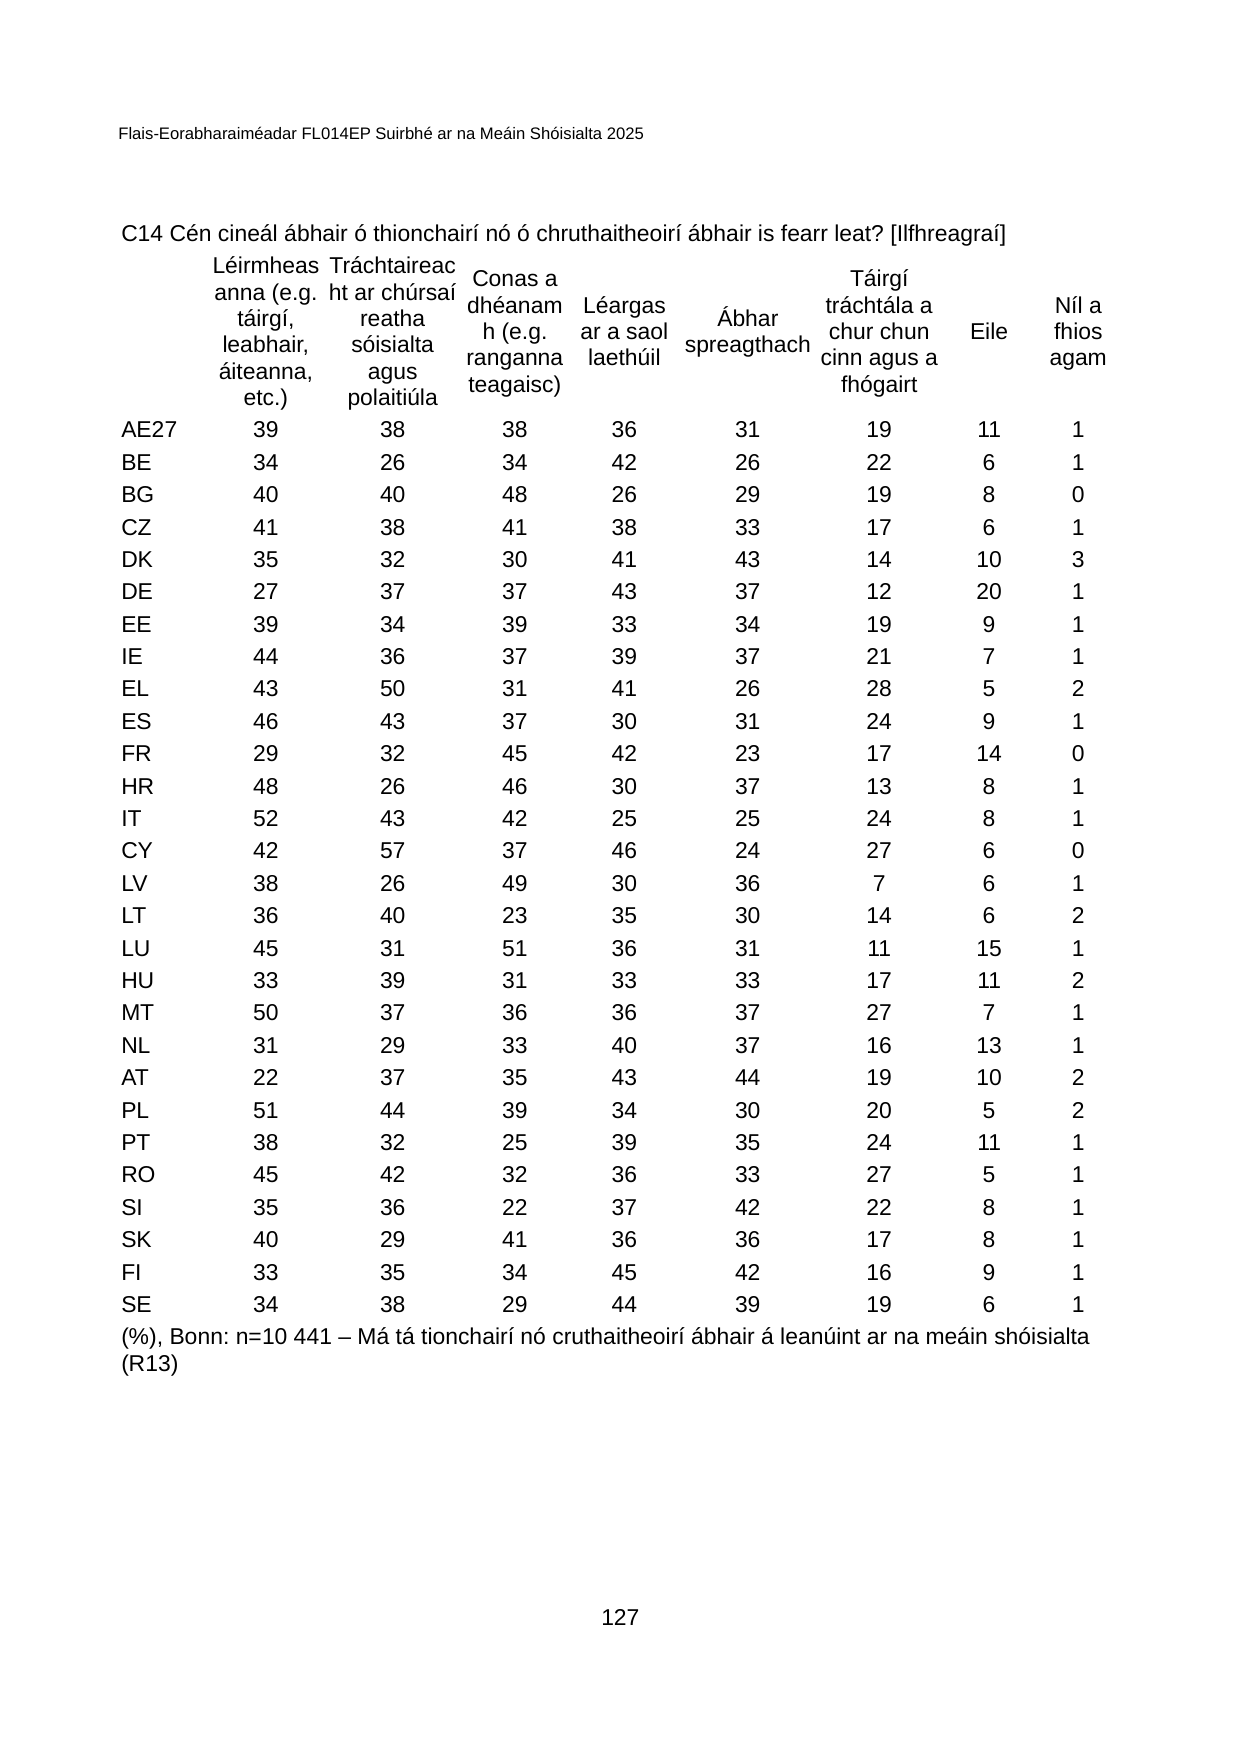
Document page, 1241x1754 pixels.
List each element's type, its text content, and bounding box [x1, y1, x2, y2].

table_cell 36 [567, 932, 681, 964]
table_cell 30 [681, 899, 814, 932]
table_cell SI [118, 1191, 208, 1223]
table_cell 32 [323, 737, 462, 769]
table_cell 8 [944, 770, 1034, 802]
table_cell 34 [323, 608, 462, 640]
table_cell PT [118, 1126, 208, 1158]
table_cell 10 [944, 1061, 1034, 1093]
table_cell EE [118, 608, 208, 640]
table_cell 37 [567, 1191, 681, 1223]
table_cell 34 [208, 1288, 323, 1320]
table_cell 26 [323, 867, 462, 899]
table_cell 22 [208, 1061, 323, 1093]
table_cell 46 [462, 770, 567, 802]
table_cell 37 [462, 705, 567, 737]
table_cell Táirgí tráchtála a chur chun cinn agus a fhógairt [814, 249, 944, 413]
table_cell 6 [944, 899, 1034, 932]
table_cell 27 [814, 834, 944, 867]
table_cell BG [118, 478, 208, 510]
table_cell 36 [681, 867, 814, 899]
table_cell 27 [814, 996, 944, 1029]
table_cell 38 [462, 413, 567, 446]
table_cell 37 [462, 575, 567, 608]
table_cell SE [118, 1288, 208, 1320]
table_cell 14 [944, 737, 1034, 769]
table_cell 1 [1034, 510, 1122, 543]
table_cell 40 [323, 478, 462, 510]
table_cell 19 [814, 413, 944, 446]
table_cell 13 [944, 1029, 1034, 1061]
table_cell 36 [567, 996, 681, 1029]
table_cell 9 [944, 1256, 1034, 1288]
table_cell 7 [944, 640, 1034, 672]
table_cell 0 [1034, 478, 1122, 510]
table_cell 42 [323, 1158, 462, 1191]
table_cell Tráchtaireacht ar chúrsaí reatha sóisialta agus polaitiúla [323, 249, 462, 413]
table_cell 30 [567, 705, 681, 737]
table_cell 44 [681, 1061, 814, 1093]
table_cell 30 [462, 543, 567, 575]
table_cell 7 [814, 867, 944, 899]
table_cell 29 [462, 1288, 567, 1320]
table_cell 30 [567, 867, 681, 899]
table_cell 43 [208, 673, 323, 705]
table_cell Conas a dhéanamh (e.g. ranganna teagaisc) [462, 249, 567, 413]
table_cell 0 [1034, 737, 1122, 769]
table_cell Níl a fhios agam [1034, 249, 1122, 413]
table_cell 24 [814, 705, 944, 737]
table_cell 1 [1034, 575, 1122, 608]
table_cell 30 [567, 770, 681, 802]
table_cell 8 [944, 1191, 1034, 1223]
table_cell 26 [323, 770, 462, 802]
table_cell 42 [567, 446, 681, 478]
table_cell 31 [208, 1029, 323, 1061]
table_cell 31 [681, 932, 814, 964]
table_cell 30 [681, 1094, 814, 1126]
table_cell DE [118, 575, 208, 608]
table_cell 1 [1034, 1158, 1122, 1191]
table_cell AT [118, 1061, 208, 1093]
table_cell 37 [462, 834, 567, 867]
table_cell 2 [1034, 673, 1122, 705]
table_cell FR [118, 737, 208, 769]
table_cell 38 [323, 1288, 462, 1320]
table_cell 1 [1034, 608, 1122, 640]
table_cell Ábhar spreagthach [681, 249, 814, 413]
table_cell 44 [567, 1288, 681, 1320]
table_cell 39 [681, 1288, 814, 1320]
table_cell 1 [1034, 932, 1122, 964]
table_cell 41 [208, 510, 323, 543]
table_cell 32 [462, 1158, 567, 1191]
table_cell 50 [323, 673, 462, 705]
table_cell HR [118, 770, 208, 802]
table_cell SK [118, 1223, 208, 1256]
table_cell 38 [208, 1126, 323, 1158]
table_cell 43 [567, 575, 681, 608]
table_cell 34 [567, 1094, 681, 1126]
table_cell 28 [814, 673, 944, 705]
table_cell 16 [814, 1256, 944, 1288]
table_cell 2 [1034, 899, 1122, 932]
table_cell 31 [462, 673, 567, 705]
table_cell 27 [814, 1158, 944, 1191]
table_cell Eile [944, 249, 1034, 413]
table_cell Léirmheasanna (e.g. táirgí, leabhair, áiteanna, etc.) [208, 249, 323, 413]
table_cell 2 [1034, 1094, 1122, 1126]
table_cell 11 [944, 964, 1034, 996]
table_cell 43 [567, 1061, 681, 1093]
table_cell PL [118, 1094, 208, 1126]
table_cell 33 [208, 964, 323, 996]
table_cell 19 [814, 608, 944, 640]
table_cell 17 [814, 737, 944, 769]
table_cell 45 [567, 1256, 681, 1288]
table_cell 37 [681, 996, 814, 1029]
table_cell 37 [681, 770, 814, 802]
table_cell 35 [681, 1126, 814, 1158]
table_cell 37 [681, 1029, 814, 1061]
table_cell 11 [944, 1126, 1034, 1158]
table_cell 35 [208, 1191, 323, 1223]
table_cell 5 [944, 1094, 1034, 1126]
table_cell 26 [323, 446, 462, 478]
table_cell 38 [208, 867, 323, 899]
table_cell 36 [323, 1191, 462, 1223]
table_cell 38 [323, 510, 462, 543]
table_cell 39 [462, 608, 567, 640]
table_cell 37 [681, 640, 814, 672]
table_cell 1 [1034, 1191, 1122, 1223]
table_cell 37 [323, 996, 462, 1029]
table_cell 29 [681, 478, 814, 510]
table_cell 31 [323, 932, 462, 964]
table_cell 5 [944, 1158, 1034, 1191]
table_cell 8 [944, 478, 1034, 510]
table_cell 34 [462, 1256, 567, 1288]
table_cell 35 [208, 543, 323, 575]
table_cell 32 [323, 1126, 462, 1158]
table_cell 39 [208, 608, 323, 640]
table_cell 19 [814, 478, 944, 510]
table_cell 40 [567, 1029, 681, 1061]
table_cell 14 [814, 899, 944, 932]
table_cell 39 [567, 640, 681, 672]
table_cell IT [118, 802, 208, 834]
table_cell 38 [567, 510, 681, 543]
table_cell 24 [681, 834, 814, 867]
table_cell 17 [814, 964, 944, 996]
table_cell 13 [814, 770, 944, 802]
table_cell 42 [208, 834, 323, 867]
table_cell 51 [462, 932, 567, 964]
table_cell 39 [323, 964, 462, 996]
table_cell 33 [567, 608, 681, 640]
table_cell 1 [1034, 996, 1122, 1029]
table_cell 21 [814, 640, 944, 672]
table_cell 9 [944, 608, 1034, 640]
table_cell 2 [1034, 1061, 1122, 1093]
table_cell 25 [567, 802, 681, 834]
table_cell 33 [681, 1158, 814, 1191]
table_cell 34 [462, 446, 567, 478]
table_cell 1 [1034, 1126, 1122, 1158]
table_cell 36 [208, 899, 323, 932]
table_cell 29 [208, 737, 323, 769]
table_cell 45 [208, 1158, 323, 1191]
table_cell 37 [323, 575, 462, 608]
table_cell 50 [208, 996, 323, 1029]
table_cell 36 [681, 1223, 814, 1256]
table_cell RO [118, 1158, 208, 1191]
table_cell 17 [814, 1223, 944, 1256]
table_cell 40 [208, 478, 323, 510]
table_cell 37 [681, 575, 814, 608]
table_cell 24 [814, 802, 944, 834]
table_cell 35 [323, 1256, 462, 1288]
table_cell 24 [814, 1126, 944, 1158]
table_cell 6 [944, 834, 1034, 867]
table_cell 34 [208, 446, 323, 478]
table_cell 11 [944, 413, 1034, 446]
table_cell DK [118, 543, 208, 575]
table_cell 25 [462, 1126, 567, 1158]
table_cell LV [118, 867, 208, 899]
table_cell IE [118, 640, 208, 672]
table_cell 25 [681, 802, 814, 834]
table_cell 6 [944, 1288, 1034, 1320]
table_cell 33 [681, 964, 814, 996]
table_cell 52 [208, 802, 323, 834]
table_cell 6 [944, 867, 1034, 899]
table_cell 51 [208, 1094, 323, 1126]
table_cell 43 [323, 705, 462, 737]
table_cell 33 [681, 510, 814, 543]
table_cell 37 [462, 640, 567, 672]
table_cell 45 [208, 932, 323, 964]
table_cell 16 [814, 1029, 944, 1061]
table_cell FI [118, 1256, 208, 1288]
table_cell 33 [208, 1256, 323, 1288]
table_cell LU [118, 932, 208, 964]
table_cell 12 [814, 575, 944, 608]
table_cell 1 [1034, 802, 1122, 834]
table_cell 20 [814, 1094, 944, 1126]
table_cell 0 [1034, 834, 1122, 867]
table_cell 1 [1034, 1288, 1122, 1320]
table_cell 42 [567, 737, 681, 769]
table_cell 1 [1034, 1223, 1122, 1256]
table_cell 5 [944, 673, 1034, 705]
table_cell 31 [681, 705, 814, 737]
table_cell 33 [462, 1029, 567, 1061]
table_cell 22 [462, 1191, 567, 1223]
table_cell 49 [462, 867, 567, 899]
table_cell 27 [208, 575, 323, 608]
table_cell 17 [814, 510, 944, 543]
table_cell CY [118, 834, 208, 867]
table_cell 1 [1034, 867, 1122, 899]
table_cell [118, 249, 208, 413]
table_cell 36 [567, 1158, 681, 1191]
table_cell 22 [814, 1191, 944, 1223]
table_cell 41 [567, 673, 681, 705]
table_cell 42 [462, 802, 567, 834]
table_cell 29 [323, 1029, 462, 1061]
table_cell 29 [323, 1223, 462, 1256]
table_cell 19 [814, 1288, 944, 1320]
table_header C14 Cén cineál ábhair ó thionchairí nó ó chruthaitheoirí ábhair is fearr leat? [Ilfhreagraí] [118, 217, 1122, 249]
table_cell 14 [814, 543, 944, 575]
table_cell 33 [567, 964, 681, 996]
table_cell 39 [462, 1094, 567, 1126]
table_cell 48 [208, 770, 323, 802]
table_cell 6 [944, 510, 1034, 543]
table_cell 19 [814, 1061, 944, 1093]
table_cell 32 [323, 543, 462, 575]
table_cell 7 [944, 996, 1034, 1029]
table_cell 1 [1034, 640, 1122, 672]
table_cell 40 [208, 1223, 323, 1256]
table_cell AE27 [118, 413, 208, 446]
table_cell 41 [462, 510, 567, 543]
table_cell 3 [1034, 543, 1122, 575]
table_cell 26 [681, 673, 814, 705]
table_cell 15 [944, 932, 1034, 964]
table_cell 26 [567, 478, 681, 510]
table_cell HU [118, 964, 208, 996]
table_cell 23 [462, 899, 567, 932]
table_cell 31 [462, 964, 567, 996]
table_cell 39 [208, 413, 323, 446]
table_cell 45 [462, 737, 567, 769]
table_cell 1 [1034, 1029, 1122, 1061]
table_cell 26 [681, 446, 814, 478]
table_cell 40 [323, 899, 462, 932]
table_cell 36 [567, 1223, 681, 1256]
table_cell 31 [681, 413, 814, 446]
table_cell 39 [567, 1126, 681, 1158]
table_cell 23 [681, 737, 814, 769]
table_cell 2 [1034, 964, 1122, 996]
table_cell 34 [681, 608, 814, 640]
table_cell CZ [118, 510, 208, 543]
table_cell 8 [944, 802, 1034, 834]
table_cell 46 [567, 834, 681, 867]
table_cell Léargas ar a saol laethúil [567, 249, 681, 413]
table_cell 8 [944, 1223, 1034, 1256]
table_cell 41 [462, 1223, 567, 1256]
table_cell LT [118, 899, 208, 932]
table_cell 35 [462, 1061, 567, 1093]
table_cell 22 [814, 446, 944, 478]
table_cell 46 [208, 705, 323, 737]
table_cell 35 [567, 899, 681, 932]
table_cell 1 [1034, 770, 1122, 802]
table_cell 57 [323, 834, 462, 867]
table_cell 38 [323, 413, 462, 446]
table_cell 44 [208, 640, 323, 672]
table_cell NL [118, 1029, 208, 1061]
table_cell (%), Bonn: n=10 441 – Má tá tionchairí nó cruthaitheoirí ábhair á leanúint ar na meáin shóisialta (R13) [118, 1320, 1122, 1379]
table_cell 48 [462, 478, 567, 510]
table_cell 42 [681, 1191, 814, 1223]
table_cell 44 [323, 1094, 462, 1126]
table_cell 10 [944, 543, 1034, 575]
table_cell 1 [1034, 1256, 1122, 1288]
table_cell 1 [1034, 446, 1122, 478]
table_cell EL [118, 673, 208, 705]
table_cell 41 [567, 543, 681, 575]
table_cell 20 [944, 575, 1034, 608]
table_cell ES [118, 705, 208, 737]
table_cell 36 [462, 996, 567, 1029]
table_cell 36 [567, 413, 681, 446]
table_cell 11 [814, 932, 944, 964]
table_cell 37 [323, 1061, 462, 1093]
table_cell 43 [681, 543, 814, 575]
table_cell 36 [323, 640, 462, 672]
table_cell 42 [681, 1256, 814, 1288]
table_cell 43 [323, 802, 462, 834]
table_cell BE [118, 446, 208, 478]
table_cell 1 [1034, 705, 1122, 737]
table_cell MT [118, 996, 208, 1029]
table_cell 6 [944, 446, 1034, 478]
table_cell 1 [1034, 413, 1122, 446]
table_cell 9 [944, 705, 1034, 737]
